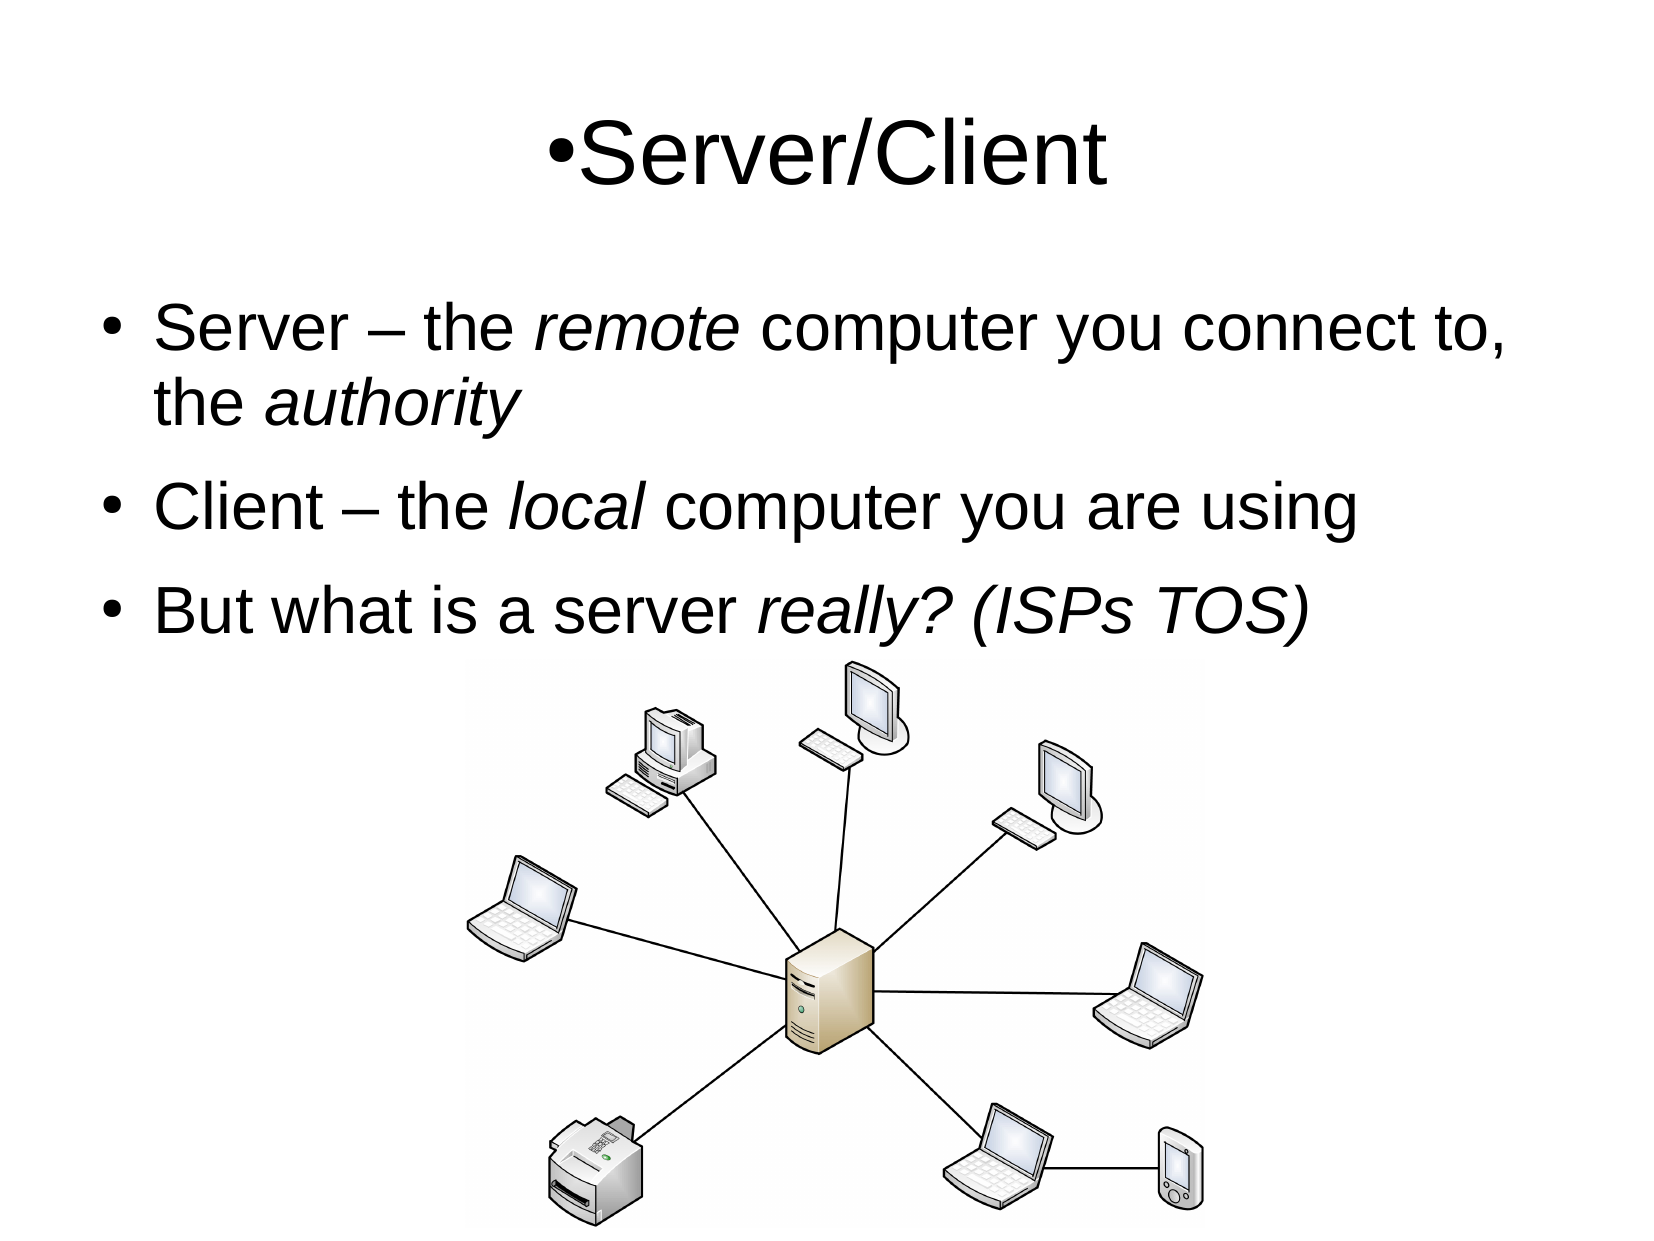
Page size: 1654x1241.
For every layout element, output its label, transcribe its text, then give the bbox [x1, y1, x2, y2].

picture [465, 659, 1205, 1229]
title Server/Client [82, 49, 1571, 257]
list Server – the remote computer you connect to, the authority Client – the local computer you are using But what is a server really? (ISPs TOS) [82, 290, 1538, 1010]
